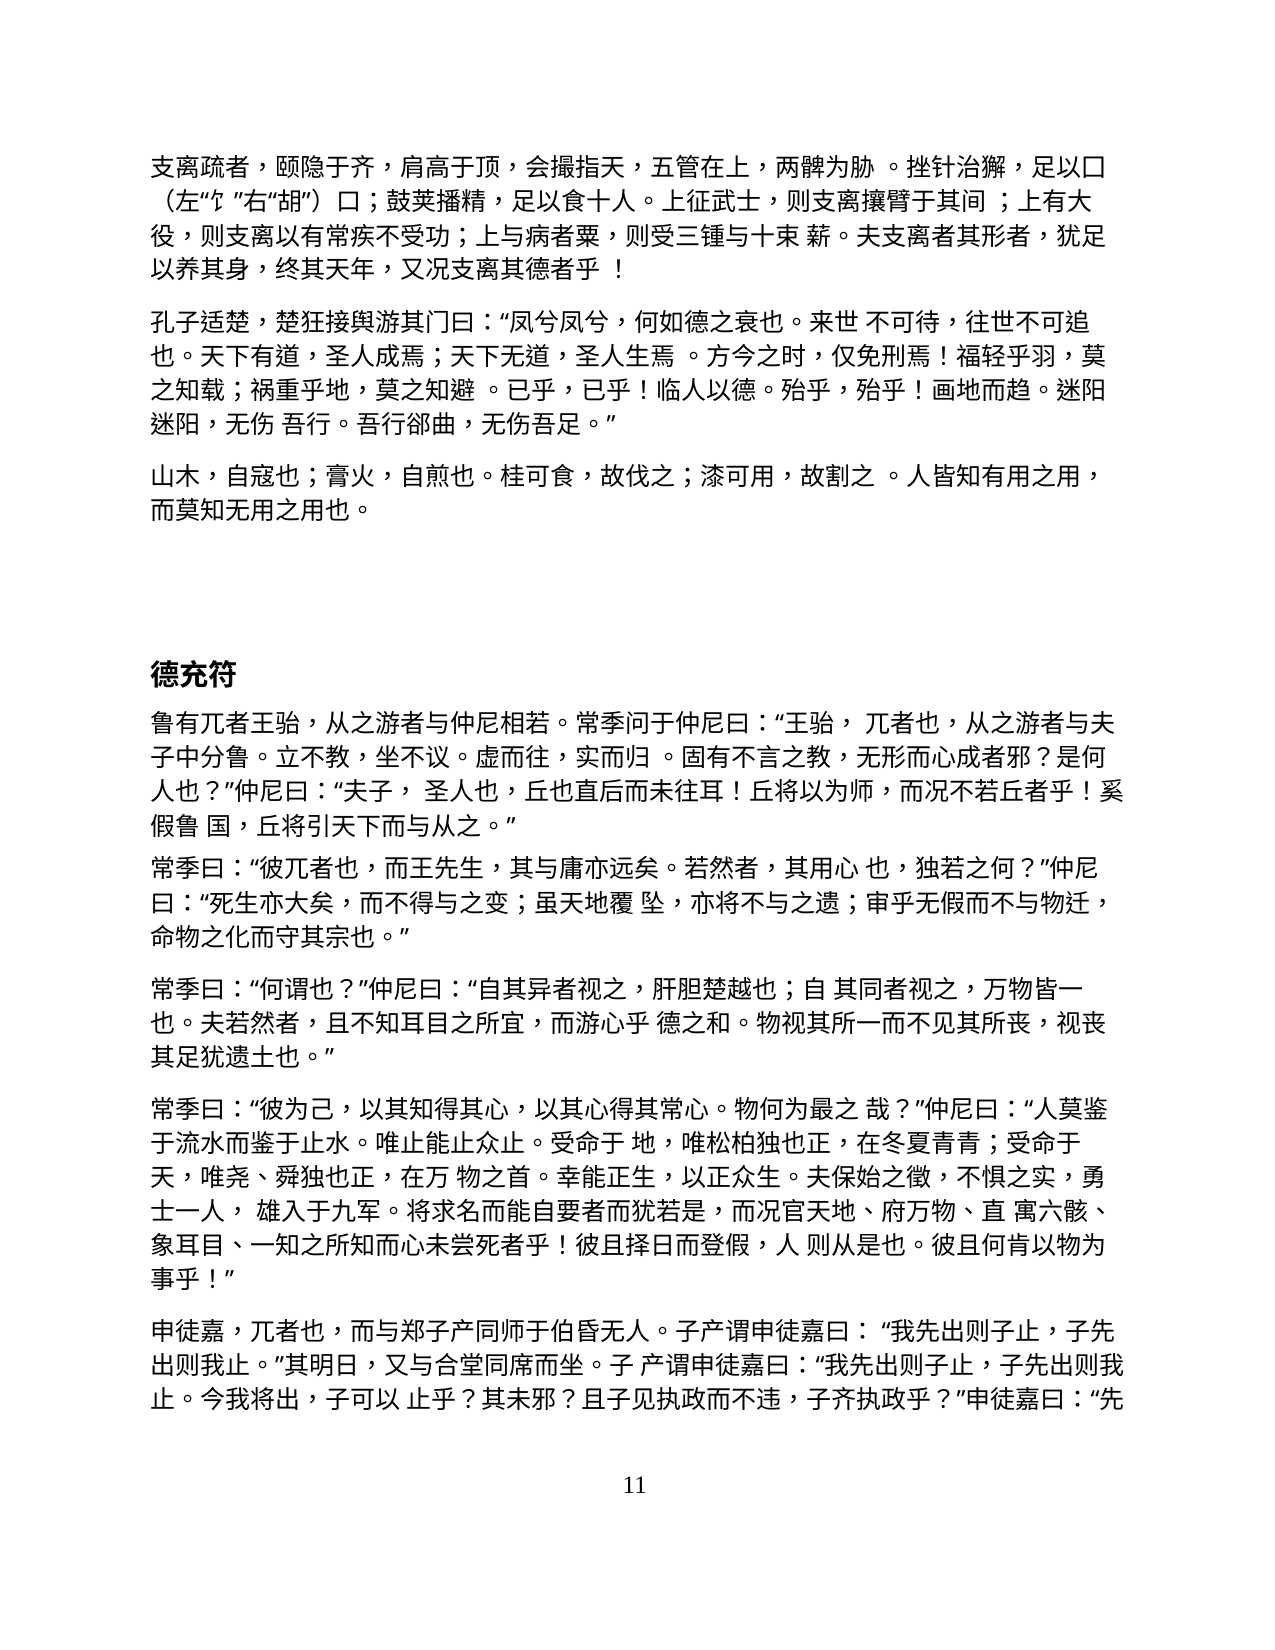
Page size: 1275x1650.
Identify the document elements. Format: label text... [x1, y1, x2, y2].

text 常季曰：“彼为己，以其知得其心，以其心得其常心。物何为最之 哉？”仲尼曰：“人莫鉴于流水而鉴于止水。唯止能止众止。受命于 地，唯松柏独也正，在冬夏青青；受命于天，唯尧、舜独也正，在万 物之首。幸能正生，以正众生。夫保始之徵，不惧之实，勇士一人， 雄入于九军。将求名而能自要者而犹若是，而况官天地、府万物、直 寓六骸、象耳目、一知之所知而心未尝死者乎！彼且择日而登假，人 则从是也。彼且何肯以物为事乎！” [150, 1091, 1125, 1296]
text 常季曰：“何谓也？”仲尼曰：“自其异者视之，肝胆楚越也；自 其同者视之，万物皆一也。夫若然者，且不知耳目之所宜，而游心乎 德之和。物视其所一而不见其所丧，视丧其足犹遗土也。” [150, 971, 1125, 1073]
text 申徒嘉，兀者也，而与郑子产同师于伯昏无人。子产谓申徒嘉曰： “我先出则子止，子先出则我止。”其明日，又与合堂同席而坐。子 产谓申徒嘉曰：“我先出则子止，子先出则我止。今我将出，子可以 止乎？其未邪？且子见执政而不违，子齐执政乎？”申徒嘉曰：“先 [150, 1314, 1125, 1416]
text 山木，自寇也；膏火，自煎也。桂可食，故伐之；漆可用，故割之 。人皆知有用之用，而莫知无用之用也。 [150, 458, 1125, 526]
text 孔子适楚，楚狂接舆游其门曰：“凤兮凤兮，何如德之衰也。来世 不可待，往世不可追也。天下有道，圣人成焉；天下无道，圣人生焉 。方今之时，仅免刑焉！福轻乎羽，莫之知载；祸重乎地，莫之知避 。已乎，已乎！临人以德。殆乎，殆乎！画地而趋。迷阳迷阳，无伤 吾行。吾行郤曲，无伤吾足。” [150, 304, 1125, 440]
text 鲁有兀者王骀，从之游者与仲尼相若。常季问于仲尼曰：“王骀， 兀者也，从之游者与夫子中分鲁。立不教，坐不议。虚而往，实而归 。固有不言之教，无形而心成者邪？是何人也？”仲尼曰：“夫子， 圣人也，丘也直后而未往耳！丘将以为师，而况不若丘者乎！奚假鲁 国，丘将引天下而与从之。” [150, 706, 1125, 842]
text 支离疏者，颐隐于齐，肩高于顶，会撮指天，五管在上，两髀为胁 。挫针治獬，足以囗（左“饣”右“胡”）口；鼓荚播精，足以食十人。上征武士，则支离攘臂于其间 ；上有大役，则支离以有常疾不受功；上与病者粟，则受三锺与十束 薪。夫支离者其形者，犹足以养其身，终其天年，又况支离其德者乎 ！ [150, 150, 1125, 286]
text 常季曰：“彼兀者也，而王先生，其与庸亦远矣。若然者，其用心 也，独若之何？”仲尼曰：“死生亦大矣，而不得与之变；虽天地覆 坠，亦将不与之遗；审乎无假而不与物迁，命物之化而守其宗也。” [150, 851, 1125, 953]
subtitle 德充符 [150, 654, 1125, 693]
